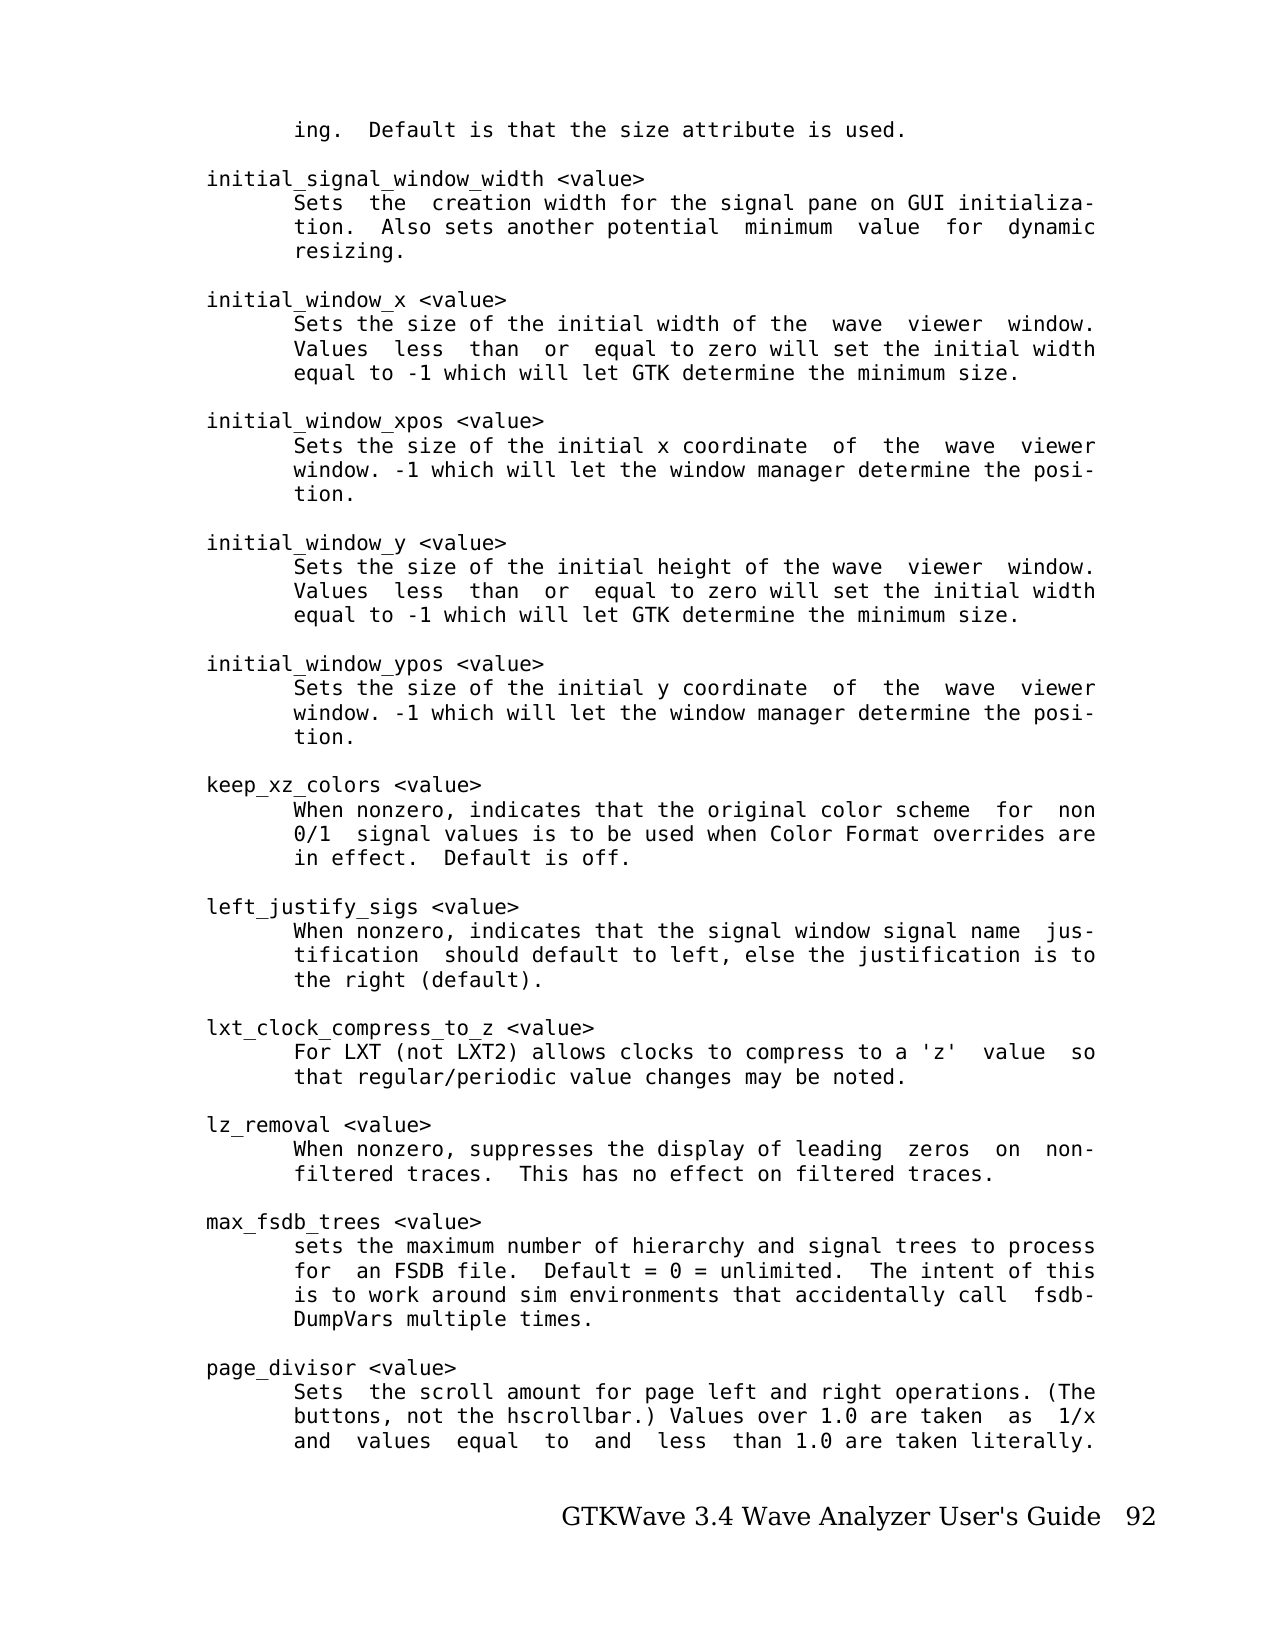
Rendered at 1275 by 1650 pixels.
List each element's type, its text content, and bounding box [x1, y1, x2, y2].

text When nonzero, suppresses the display of leading zeros on non- [118, 1137, 1157, 1162]
text Sets the size of the initial height of the wave viewer window. [118, 555, 1157, 579]
text When nonzero, indicates that the original color scheme for non [118, 798, 1157, 822]
text equal to -1 which will let GTK determine the minimum size. [118, 361, 1157, 385]
text initial_window_xpos <value> [118, 409, 1157, 434]
text initial_window_x <value> [118, 288, 1157, 312]
text DumpVars multiple times. [118, 1307, 1157, 1332]
text window. -1 which will let the window manager determine the posi- [118, 701, 1157, 725]
text For LXT (not LXT2) allows clocks to compress to a 'z' value so [118, 1040, 1157, 1065]
text window. -1 which will let the window manager determine the posi- [118, 458, 1157, 482]
text is to work around sim environments that accidentally call fsdb- [118, 1283, 1157, 1307]
text page_divisor <value> [118, 1356, 1157, 1380]
text left_justify_sigs <value> [118, 895, 1157, 919]
text lxt_clock_compress_to_z <value> [118, 1016, 1157, 1040]
text Sets the size of the initial y coordinate of the wave viewer [118, 676, 1157, 701]
text and values equal to and less than 1.0 are taken literally. [118, 1429, 1157, 1453]
text initial_window_ypos <value> [118, 652, 1157, 676]
text initial_window_y <value> [118, 531, 1157, 555]
text filtered traces. This has no effect on filtered traces. [118, 1162, 1157, 1186]
text that regular/periodic value changes may be noted. [118, 1065, 1157, 1089]
text initial_signal_window_width <value> [118, 167, 1157, 191]
text for an FSDB file. Default = 0 = unlimited. The intent of this [118, 1259, 1157, 1283]
text tion. [118, 482, 1157, 506]
text resizing. [118, 239, 1157, 264]
text sets the maximum number of hierarchy and signal trees to process [118, 1234, 1157, 1259]
text When nonzero, indicates that the signal window signal name jus- [118, 919, 1157, 943]
text Sets the size of the initial x coordinate of the wave viewer [118, 434, 1157, 458]
text tion. Also sets another potential minimum value for dynamic [118, 215, 1157, 239]
text Sets the creation width for the signal pane on GUI initializa‐ [118, 191, 1157, 215]
text in effect. Default is off. [118, 846, 1157, 871]
text tion. [118, 725, 1157, 749]
text 0/1 signal values is to be used when Color Format overrides are [118, 822, 1157, 846]
text Sets the scroll amount for page left and right operations. (The [118, 1380, 1157, 1404]
text Values less than or equal to zero will set the initial width [118, 337, 1157, 361]
text ing. Default is that the size attribute is used. [118, 118, 1157, 142]
text Sets the size of the initial width of the wave viewer window. [118, 312, 1157, 337]
text keep_xz_colors <value> [118, 773, 1157, 798]
text buttons, not the hscrollbar.) Values over 1.0 are taken as 1/x [118, 1404, 1157, 1429]
text the right (default). [118, 968, 1157, 992]
text lz_removal <value> [118, 1113, 1157, 1137]
text Values less than or equal to zero will set the initial width [118, 579, 1157, 603]
text equal to -1 which will let GTK determine the minimum size. [118, 603, 1157, 628]
text max_fsdb_trees <value> [118, 1210, 1157, 1234]
text tification should default to left, else the justification is to [118, 943, 1157, 968]
